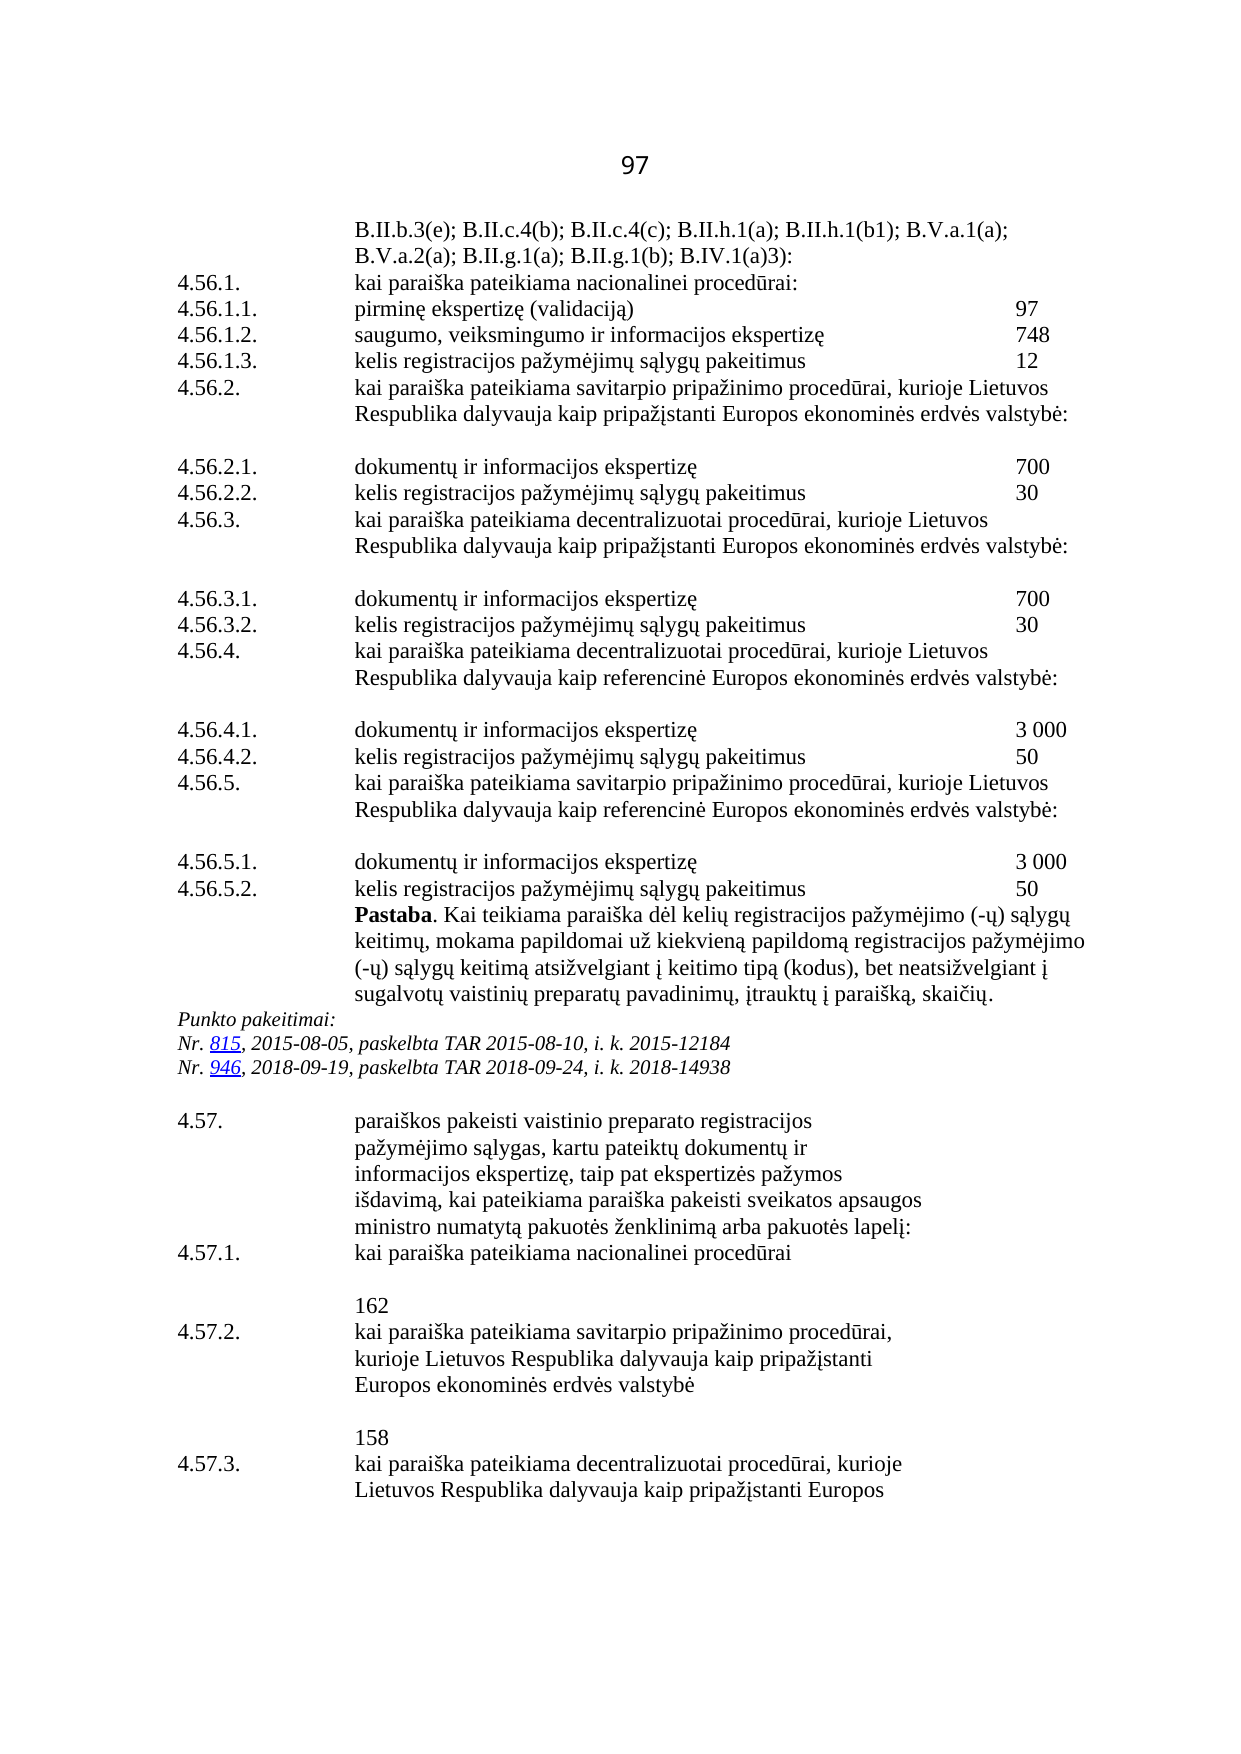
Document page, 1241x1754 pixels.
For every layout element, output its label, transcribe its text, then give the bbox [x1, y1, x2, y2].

text Lietuvos Respublika dalyvauja kaip pripažįstanti Europos [354, 1476, 945, 1503]
text Nr. 946, 2018-09-19, paskelbta TAR 2018-09-24, i. k. 2018-14938 [177, 1054, 1093, 1079]
text 4.56.5. kai paraiška pateikiama savitarpio pripažinimo procedūrai, kurioje Lietuvos Respublika dalyvauja kaip referencinė Europos ekonominės erdvės valstybė: [177, 769, 1093, 848]
text 4.56.2.2. kelis registracijos pažymėjimų sąlygų pakeitimus 30 [177, 479, 1093, 506]
text Europos ekonominės erdvės valstybė 158 [354, 1371, 945, 1450]
text 4.56.1. kai paraiška pateikiama nacionalinei procedūrai: [177, 268, 1093, 295]
text pažymėjimo sąlygas, kartu pateiktų dokumentų ir [354, 1134, 945, 1160]
text 4.56.4.1. dokumentų ir informacijos ekspertizę 3 000 [177, 717, 1093, 743]
text 4.56.1.3. kelis registracijos pažymėjimų sąlygų pakeitimus 12 [177, 348, 1093, 374]
text 4.56.2.1. dokumentų ir informacijos ekspertizę 700 [177, 453, 1093, 479]
text išdavimą, kai pateikiama paraiška pakeisti sveikatos apsaugos [354, 1186, 945, 1213]
text 4.56.5.2. kelis registracijos pažymėjimų sąlygų pakeitimus 50 [177, 875, 1093, 901]
text 4.57.2. kai paraiška pateikiama savitarpio pripažinimo procedūrai, [177, 1318, 945, 1344]
text 4.56.4.2. kelis registracijos pažymėjimų sąlygų pakeitimus 50 [177, 743, 1093, 769]
text B.II.b.3(e); B.II.c.4(b); B.II.c.4(c); B.II.h.1(a); B.II.h.1(b1); B.V.a.1(a); B.V.a.2(a); B.II.g.1(a); B.II.g.1(b); B.IV.1(a)3): [177, 216, 1093, 268]
text 4.56.4. kai paraiška pateikiama decentralizuotai procedūrai, kurioje Lietuvos Respublika dalyvauja kaip referencinė Europos ekonominės erdvės valstybė: [177, 637, 1093, 717]
text 4.56.1.1. pirminę ekspertizę (validaciją) 97 [177, 295, 1093, 321]
text 4.56.3. kai paraiška pateikiama decentralizuotai procedūrai, kurioje Lietuvos Respublika dalyvauja kaip pripažįstanti Europos ekonominės erdvės valstybė: [177, 506, 1093, 585]
text kurioje Lietuvos Respublika dalyvauja kaip pripažįstanti [354, 1344, 945, 1371]
text Pastaba. Kai teikiama paraiška dėl kelių registracijos pažymėjimo (-ų) sąlygų keitimų, mokama papildomai už kiekvieną papildomą registracijos pažymėjimo (-ų) sąlygų keitimą atsižvelgiant į keitimo tipą (kodus), bet neatsižvelgiant į sugalvotų vaistinių preparatų pavadinimų, įtrauktų į paraišką, skaičių. [354, 901, 1093, 1006]
text 4.56.5.1. dokumentų ir informacijos ekspertizę 3 000 [177, 848, 1093, 875]
text 4.56.3.1. dokumentų ir informacijos ekspertizę 700 [177, 585, 1093, 611]
text 4.56.3.2. kelis registracijos pažymėjimų sąlygų pakeitimus 30 [177, 611, 1093, 637]
text informacijos ekspertizę, taip pat ekspertizės pažymos [354, 1160, 945, 1186]
text Nr. 815, 2015-08-05, paskelbta TAR 2015-08-10, i. k. 2015-12184 [177, 1031, 1093, 1054]
text 4.57. paraiškos pakeisti vaistinio preparato registracijos [177, 1107, 945, 1134]
text 4.57.3. kai paraiška pateikiama decentralizuotai procedūrai, kurioje [177, 1450, 945, 1476]
text Punkto pakeitimai: [177, 1006, 1093, 1031]
text 4.56.2. kai paraiška pateikiama savitarpio pripažinimo procedūrai, kurioje Lietuvos Respublika dalyvauja kaip pripažįstanti Europos ekonominės erdvės valstybė: [177, 374, 1093, 453]
text ministro numatytą pakuotės ženklinimą arba pakuotės lapelį: [354, 1213, 945, 1239]
text 4.56.1.2. saugumo, veiksmingumo ir informacijos ekspertizę 748 [177, 321, 1093, 348]
text 4.57.1. kai paraiška pateikiama nacionalinei procedūrai 162 [177, 1239, 945, 1318]
